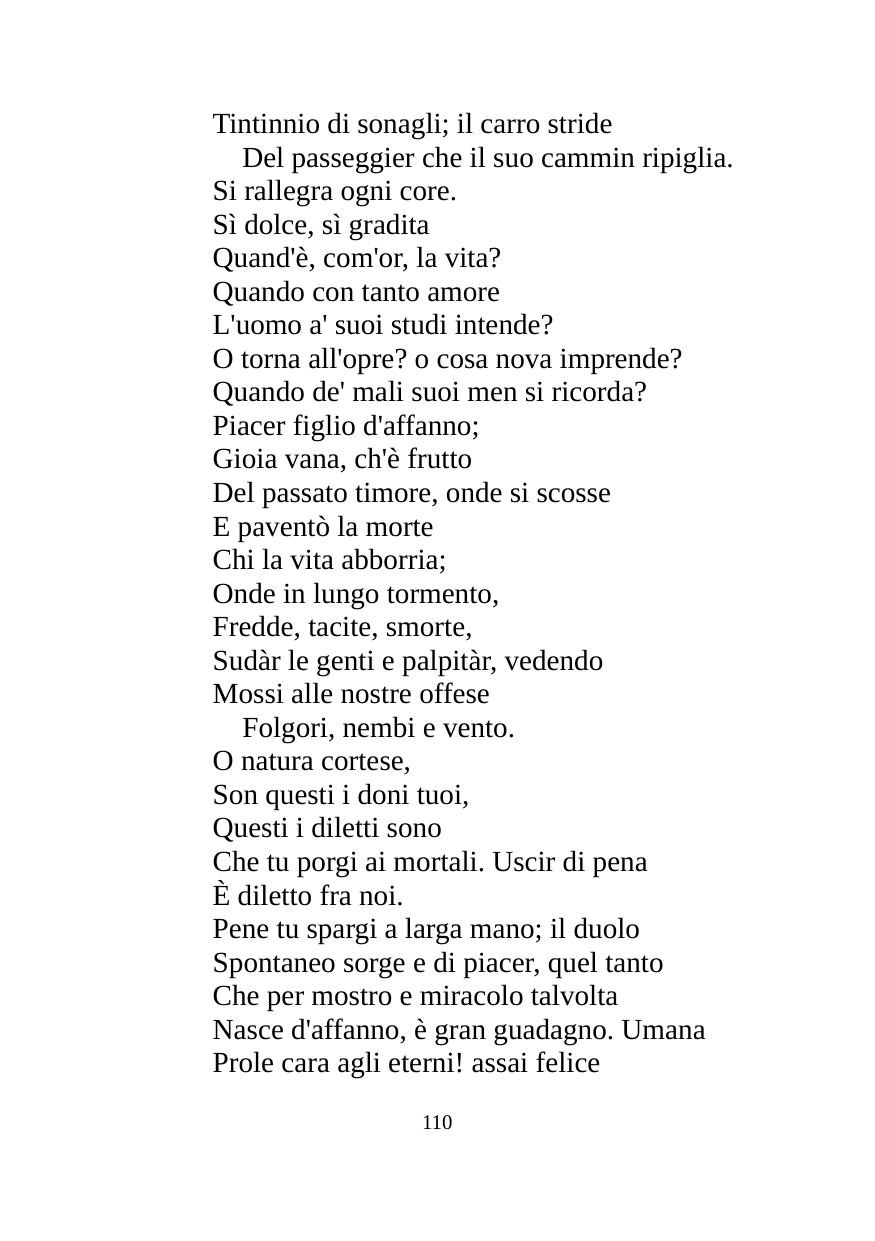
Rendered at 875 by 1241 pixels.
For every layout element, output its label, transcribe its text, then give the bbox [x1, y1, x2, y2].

text E paventò la morte [183, 509, 768, 542]
text Del passeggier che il suo cammin ripiglia. [212, 140, 768, 173]
text Onde in lungo tormento, [183, 576, 768, 609]
text Piacer figlio d'affanno; [183, 408, 768, 442]
text Mossi alle nostre offese [183, 676, 768, 710]
text Tintinnio di sonagli; il carro stride [183, 106, 768, 140]
text Che per mostro e miracolo talvolta [183, 978, 768, 1012]
text Sudàr le genti e palpitàr, vedendo [183, 643, 768, 676]
text È diletto fra noi. [183, 878, 768, 911]
text Del passato timore, onde si scosse [183, 475, 768, 509]
text Sì dolce, sì gradita [183, 207, 768, 240]
text Si rallegra ogni core. [183, 173, 768, 207]
text Spontaneo sorge e di piacer, quel tanto [183, 945, 768, 978]
text Quando con tanto amore [183, 274, 768, 307]
text O torna all'opre? o cosa nova imprende? [183, 341, 768, 374]
text O natura cortese, [183, 743, 768, 777]
text Questi i diletti sono [183, 811, 768, 844]
text L'uomo a' suoi studi intende? [183, 307, 768, 341]
text Fredde, tacite, smorte, [183, 609, 768, 643]
text Chi la vita abborria; [183, 542, 768, 576]
text Nasce d'affanno, è gran guadagno. Umana [183, 1012, 768, 1045]
text Quand'è, com'or, la vita? [183, 240, 768, 274]
text Folgori, nembi e vento. [212, 710, 768, 743]
text Pene tu spargi a larga mano; il duolo [183, 911, 768, 945]
text Son questi i doni tuoi, [183, 777, 768, 811]
text Gioia vana, ch'è frutto [183, 442, 768, 475]
text Prole cara agli eterni! assai felice [183, 1045, 768, 1079]
text Quando de' mali suoi men si ricorda? [183, 374, 768, 408]
text Che tu porgi ai mortali. Uscir di pena [183, 844, 768, 878]
